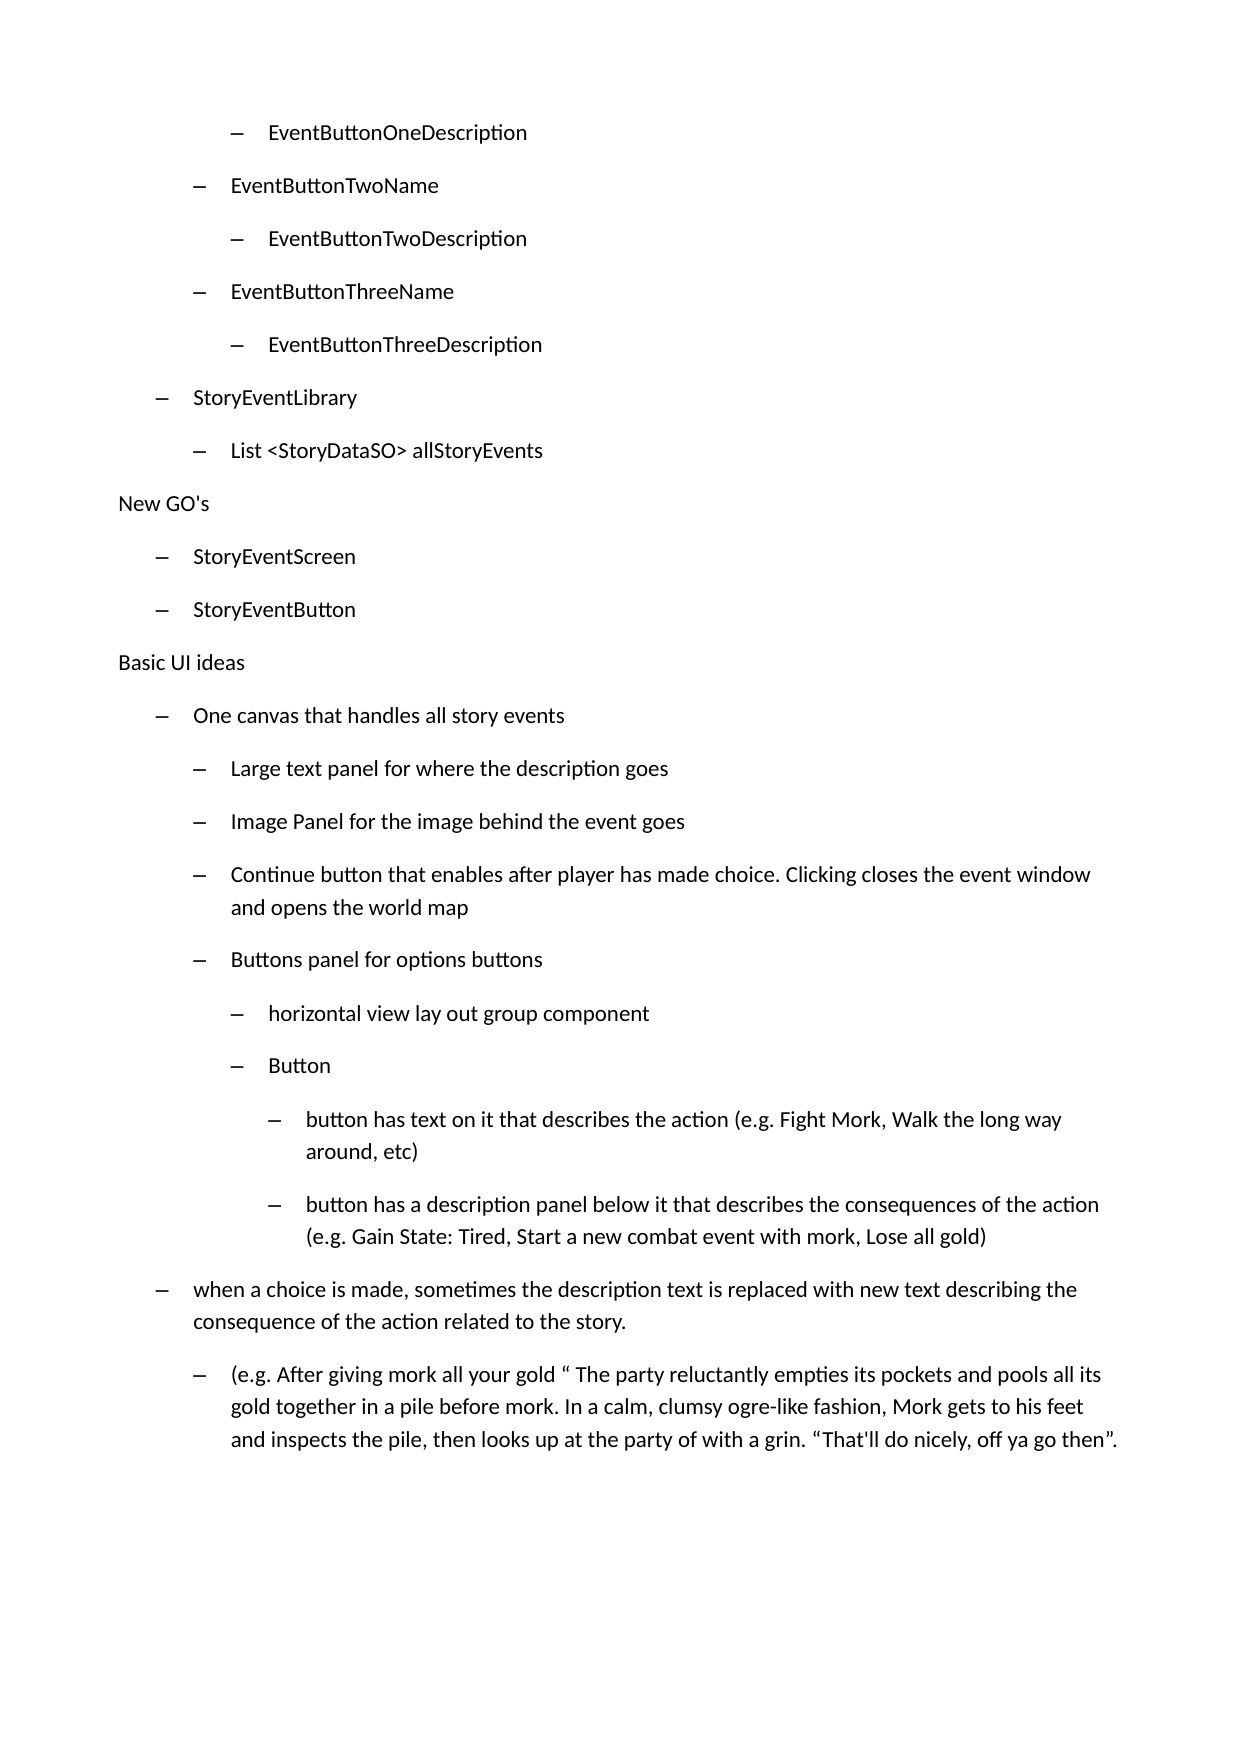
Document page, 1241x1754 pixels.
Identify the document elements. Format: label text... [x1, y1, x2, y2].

list EventButtonThreeDescription [231, 330, 1122, 358]
list horizontal view lay out group component [231, 999, 1122, 1027]
list Continue button that enables after player has made choice. Clicking closes the event window and opens the world map [193, 860, 1122, 921]
list EventButtonTwoDescription [231, 224, 1122, 252]
list List <StoryDataSO> allStoryEvents [193, 436, 1122, 464]
list One canvas that handles all story events [156, 701, 1122, 729]
list StoryEventButton [156, 595, 1122, 623]
list EventButtonThreeName [193, 277, 1122, 305]
text New GO's [118, 489, 1122, 517]
list Image Panel for the image behind the event goes [193, 807, 1122, 835]
list EventButtonOneDescription [231, 118, 1122, 146]
list Buttons panel for options buttons [193, 946, 1122, 974]
list when a choice is made, sometimes the description text is replaced with new text describing the consequence of the action related to the story. [156, 1275, 1122, 1335]
list (e.g. After giving mork all your gold “ The party reluctantly empties its pockets and pools all its gold together in a pile before mork. In a calm, clumsy ogre-like fashion, Mork gets to his feet and inspects the pile, then looks up at the party of with a grin. “That'll do nicely, off ya go then”. [193, 1360, 1122, 1453]
list Large text panel for where the description goes [193, 754, 1122, 782]
list button has a description panel below it that describes the consequences of the action (e.g. Gain State: Tired, Start a new combat event with mork, Lose all gold) [268, 1190, 1122, 1250]
text Basic UI ideas [118, 648, 1122, 676]
list StoryEventLibrary [156, 383, 1122, 411]
list Button [231, 1052, 1122, 1080]
list StoryEventScreen [156, 542, 1122, 570]
list EventButtonTwoName [193, 171, 1122, 199]
list button has text on it that describes the action (e.g. Fight Mork, Walk the long way around, etc) [268, 1105, 1122, 1165]
